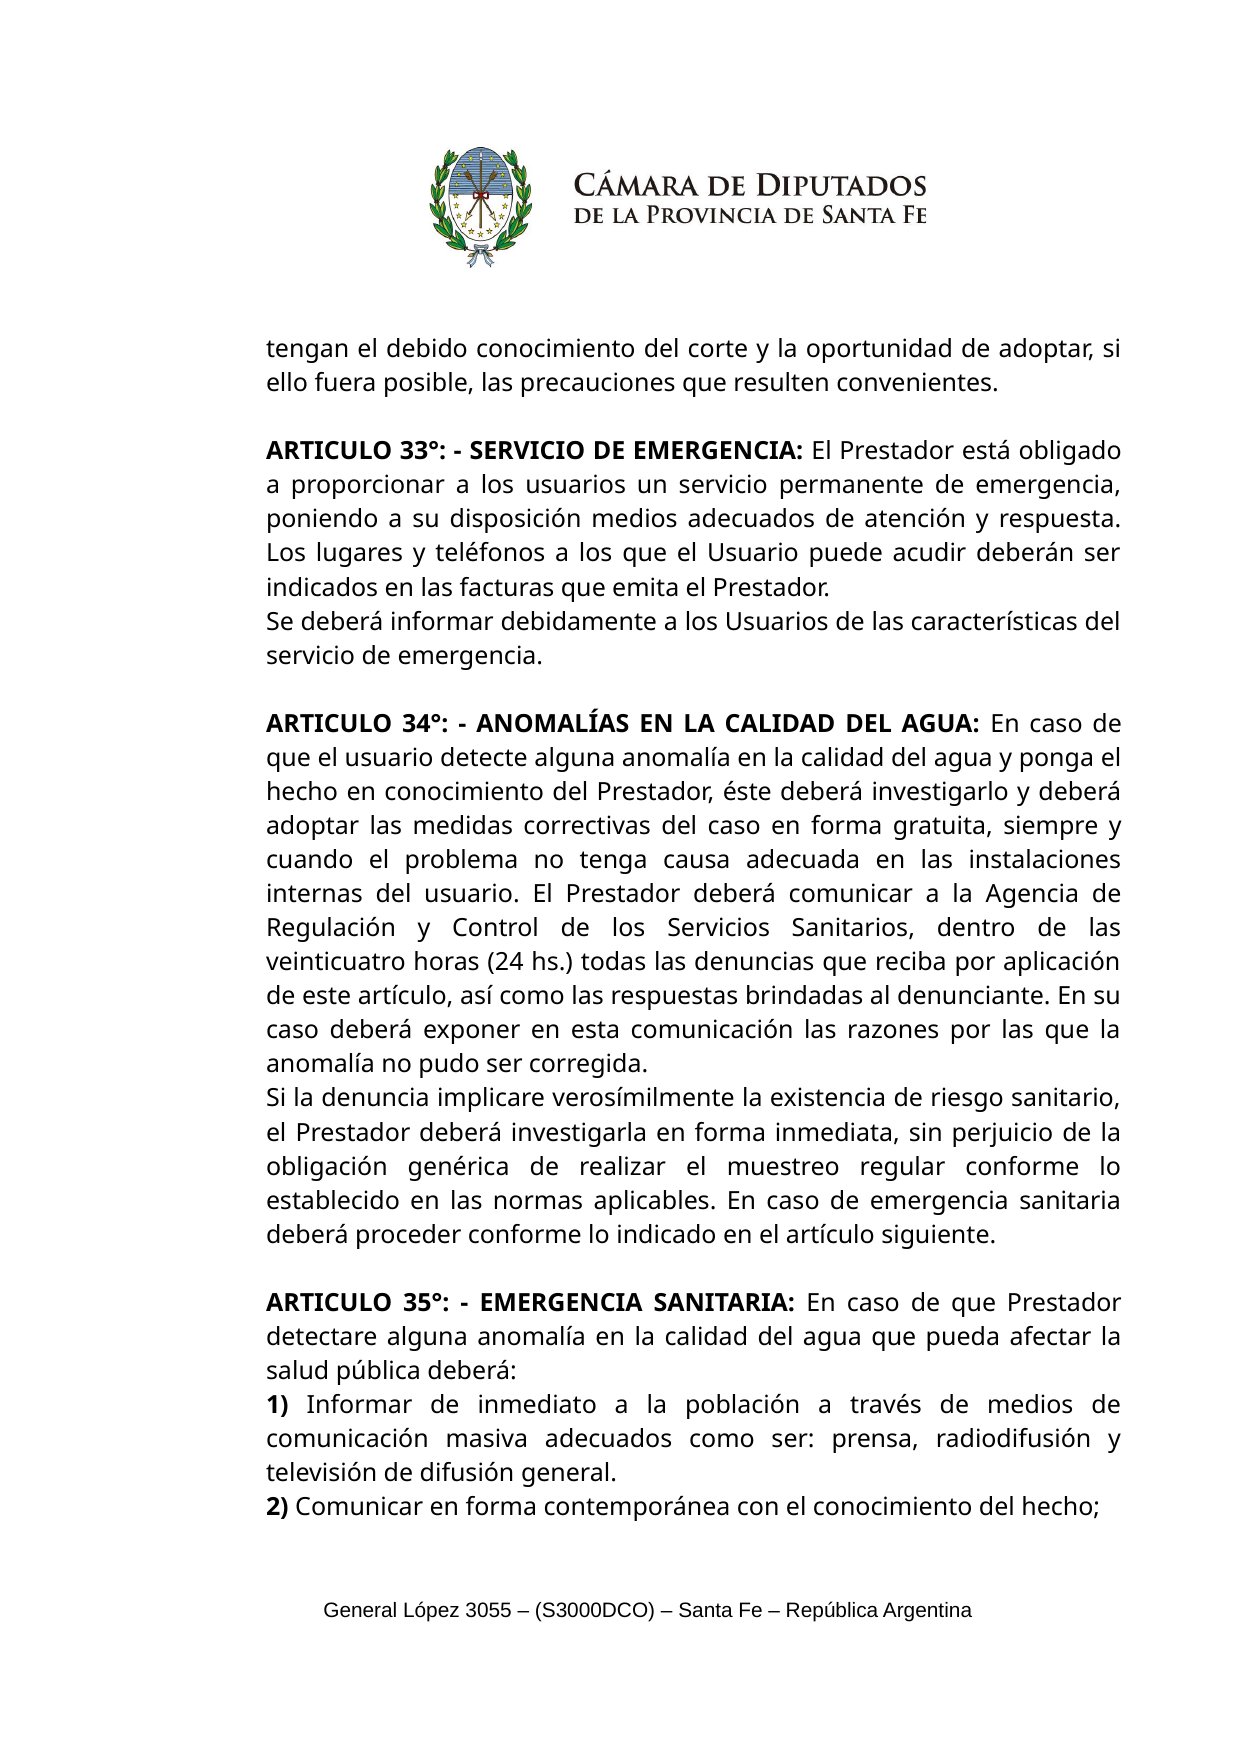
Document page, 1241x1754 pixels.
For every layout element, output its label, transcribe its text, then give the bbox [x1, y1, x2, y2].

picture [429, 147, 927, 272]
text ARTICULO 34°: - ANOMALÍAS EN LA CALIDAD DEL AGUA: En caso de que el usuario detecte alguna anomalía en la calidad del agua y ponga el hecho en conocimiento del Prestador, éste deberá investigarlo y deberá adoptar las medidas correctivas del caso en forma gratuita, siempre y cuando el problema no tenga causa adecuada en las instalaciones internas del usuario. El Prestador deberá comunicar a la Agencia de Regulación y Control de los Servicios Sanitarios, dentro de las veinticuatro horas (24 hs.) todas las denuncias que reciba por aplicación de este artículo, así como las respuestas brindadas al denunciante. En su caso deberá exponer en esta comunicación las razones por las que la anomalía no pudo ser corregida. [266, 705, 1122, 1080]
text Se deberá informar debidamente a los Usuarios de las características del servicio de emergencia. [266, 603, 1122, 671]
text ARTICULO 33°: - SERVICIO DE EMERGENCIA: El Prestador está obligado a proporcionar a los usuarios un servicio permanente de emergencia, poniendo a su disposición medios adecuados de atención y respuesta. Los lugares y teléfonos a los que el Usuario puede acudir deberán ser indicados en las facturas que emita el Prestador. [266, 433, 1122, 603]
text 2) Comunicar en forma contemporánea con el conocimiento del hecho; [266, 1489, 1122, 1523]
text ARTICULO 35°: - EMERGENCIA SANITARIA: En caso de que Prestador detectare alguna anomalía en la calidad del agua que pueda afectar la salud pública deberá: [266, 1284, 1122, 1387]
text 1) Informar de inmediato a la población a través de medios de comunicación masiva adecuados como ser: prensa, radiodifusión y televisión de difusión general. [266, 1387, 1122, 1489]
text tengan el debido conocimiento del corte y la oportunidad de adoptar, si ello fuera posible, las precauciones que resulten convenientes. [266, 331, 1122, 399]
text Si la denuncia implicare verosímilmente la existencia de riesgo sanitario, el Prestador deberá investigarla en forma inmediata, sin perjuicio de la obligación genérica de realizar el muestreo regular conforme lo establecido en las normas aplicables. En caso de emergencia sanitaria deberá proceder conforme lo indicado en el artículo siguiente. [266, 1080, 1122, 1250]
